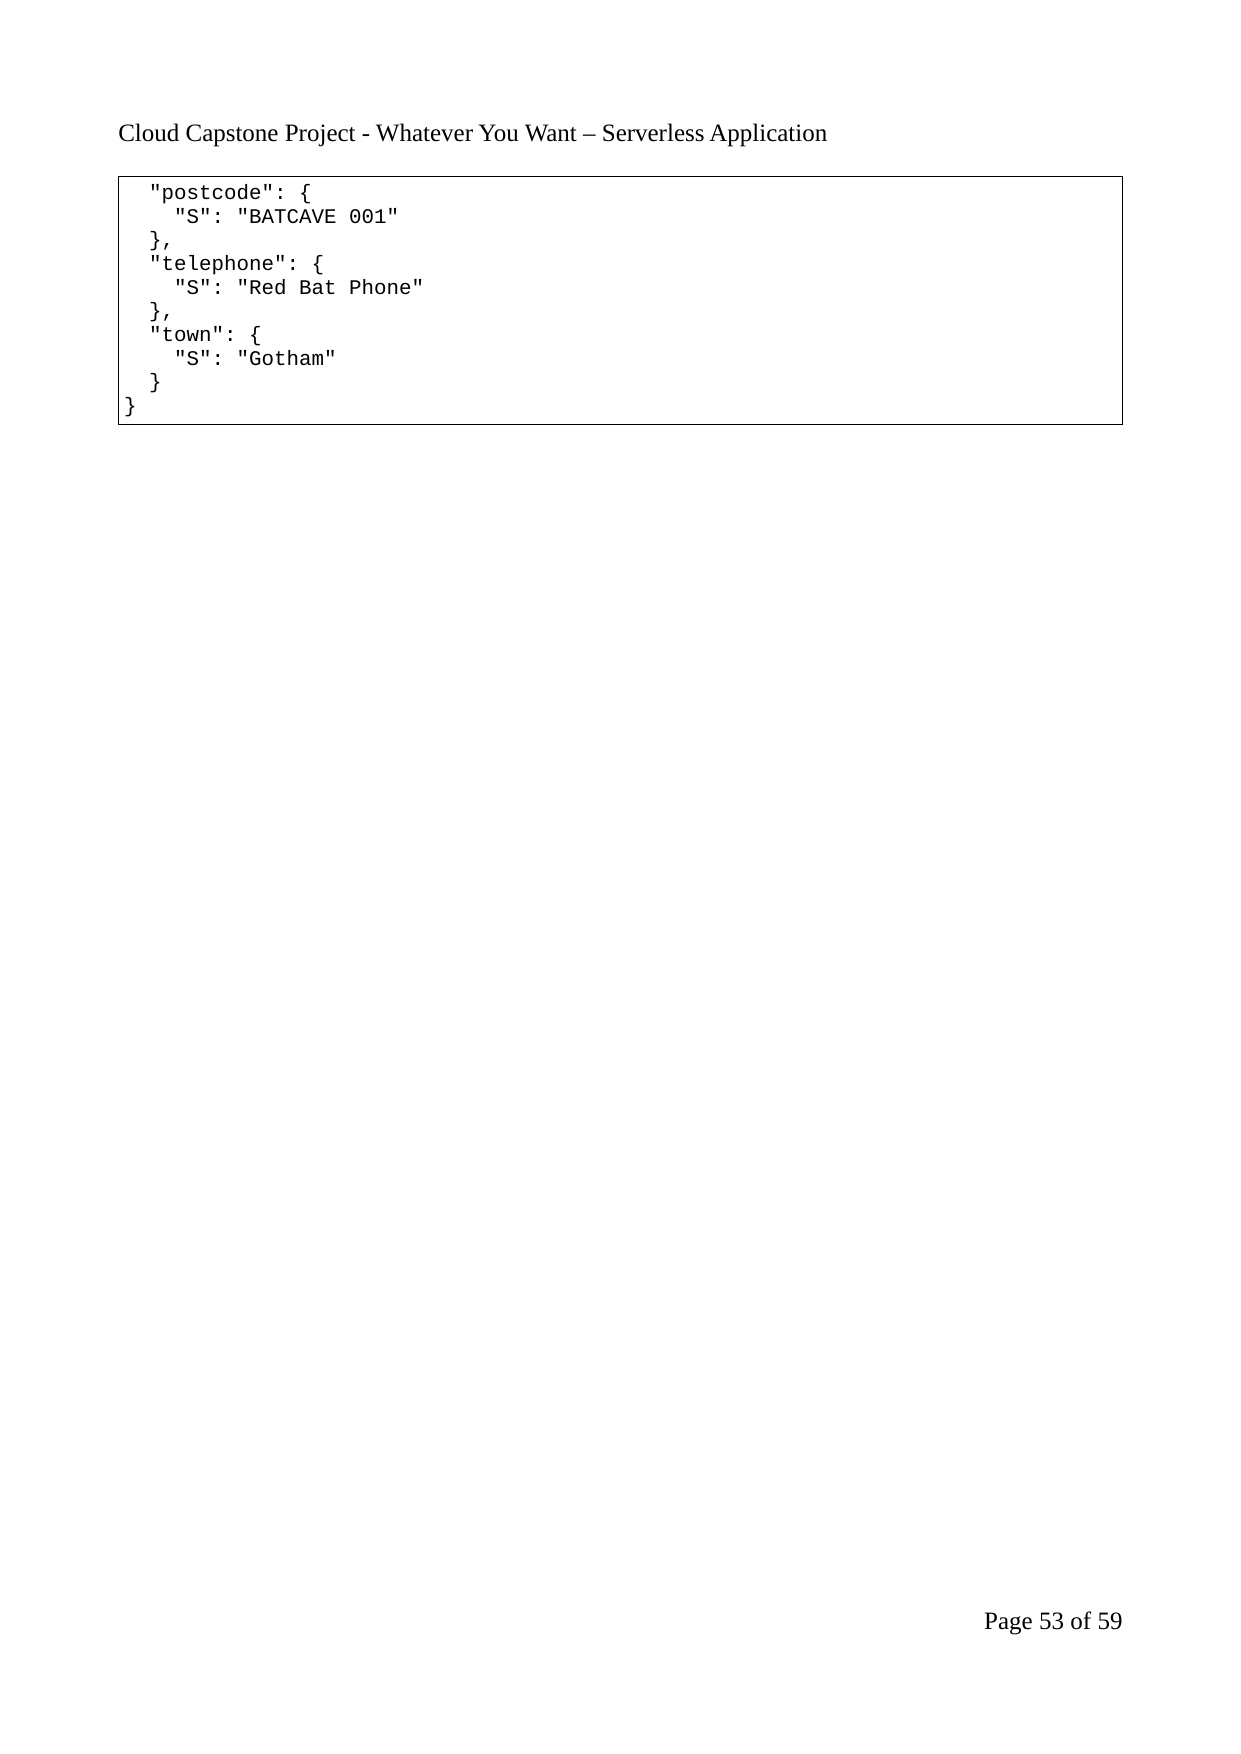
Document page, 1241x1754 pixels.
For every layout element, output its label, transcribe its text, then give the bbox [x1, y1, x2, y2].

table_cell "postcode": { "S": "BATCAVE 001" }, "telephone": { "S": "Red Bat Phone" }, "town": { "S": "Gotham" } } [119, 177, 1122, 424]
